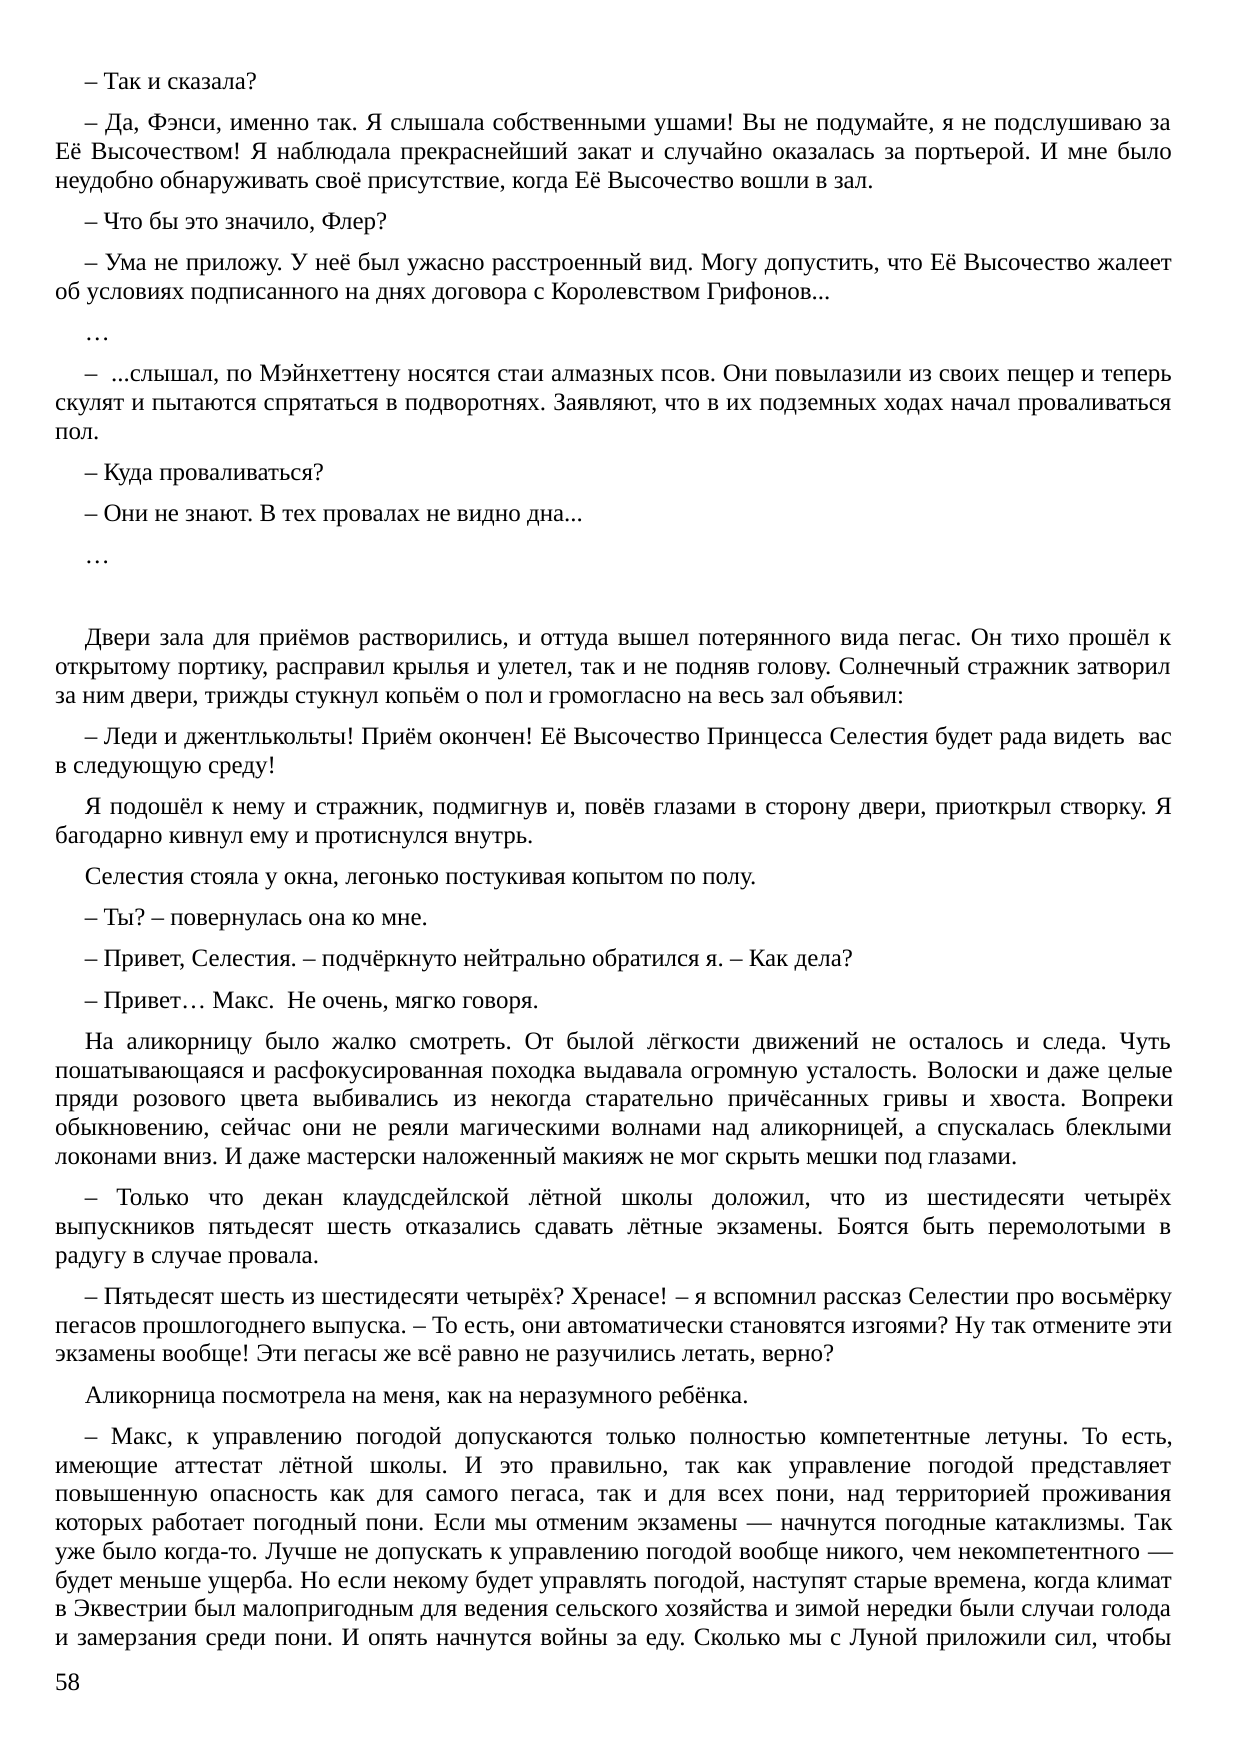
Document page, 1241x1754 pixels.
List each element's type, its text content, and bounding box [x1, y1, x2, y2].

text – Леди и джентлькольты! Приём окончен! Её Высочество Принцесса Селестия будет рада видеть вас в следующую среду! [55, 721, 1173, 778]
text – ...слышал, по Мэйнхеттену носятся стаи алмазных псов. Они повылазили из своих пещер и теперь скулят и пытаются спрятаться в подворотнях. Заявляют, что в их подземных ходах начал проваливаться пол. [55, 358, 1173, 445]
text – Только что декан клаудсдейлской лётной школы доложил, что из шестидесяти четырёх выпускников пятьдесят шесть отказались сдавать лётные экзамены. Боятся быть перемолотыми в радугу в случае провала. [55, 1182, 1173, 1268]
text … [55, 540, 1173, 568]
text – Ума не приложу. У неё был ужасно расстроенный вид. Могу допустить, что Её Высочество жалеет об условиях подписанного на днях договора с Королевством Грифонов... [55, 247, 1173, 305]
text … [55, 317, 1173, 346]
text Двери зала для приёмов растворились, и оттуда вышел потерянного вида пегас. Он тихо прошёл к открытому портику, расправил крылья и улетел, так и не подняв голову. Солнечный стражник затворил за ним двери, трижды стукнул копьём о пол и громогласно на весь зал объявил: [55, 622, 1173, 708]
text – Куда проваливаться? [55, 457, 1173, 486]
text Селестия стояла у окна, легонько постукивая копытом по полу. [55, 861, 1173, 890]
text – Привет, Селестия. – подчёркнуто нейтрально обратился я. – Как дела? [55, 943, 1173, 972]
text – Они не знают. В тех провалах не видно дна... [55, 498, 1173, 527]
text – Что бы это значило, Флер? [55, 206, 1173, 235]
text – Привет… Макс. Не очень, мягко говоря. [55, 985, 1173, 1013]
text Я подошёл к нему и стражник, подмигнув и, повёв глазами в сторону двери, приоткрыл створку. Я багодарно кивнул ему и протиснулся внутрь. [55, 791, 1173, 848]
text – Пятьдесят шесть из шестидесяти четырёх? Хренасе! – я вспомнил рассказ Селестии про восьмёрку пегасов прошлогоднего выпуска. – То есть, они автоматически становятся изгоями? Ну так отмените эти экзамены вообще! Эти пегасы же всё равно не разучились летать, верно? [55, 1281, 1173, 1367]
text – Да, Фэнси, именно так. Я слышала собственными ушами! Вы не подумайте, я не подслушиваю за Её Высочеством! Я наблюдала прекраснейший закат и случайно оказалась за портьерой. И мне было неудобно обнаруживать своё присутствие, когда Её Высочество вошли в зал. [55, 107, 1173, 193]
text – Ты? – повернулась она ко мне. [55, 902, 1173, 931]
text – Макс, к управлению погодой допускаются только полностью компетентные летуны. То есть, имеющие аттестат лётной школы. И это правильно, так как управление погодой представляет повышенную опасность как для самого пегаса, так и для всех пони, над территорией проживания которых работает погодный пони. Если мы отменим экзамены — начнутся погодные катаклизмы. Так уже было когда-то. Лучше не допускать к управлению погодой вообще никого, чем некомпетентного — будет меньше ущерба. Но если некому будет управлять погодой, наступят старые времена, когда климат в Эквестрии был малопригодным для ведения сельского хозяйства и зимой нередки были случаи голода и замерзания среди пони. И опять начнутся войны за еду. Сколько мы с Луной приложили сил, чтобы [55, 1421, 1173, 1651]
text – Так и сказала? [55, 66, 1173, 95]
text Аликорница посмотрела на меня, как на неразумного ребёнка. [55, 1380, 1173, 1408]
text На аликорницу было жалко смотреть. От былой лёгкости движений не осталось и следа. Чуть пошатывающаяся и расфокусированная походка выдавала огромную усталость. Волоски и даже целые пряди розового цвета выбивались из некогда старательно причёсанных гривы и хвоста. Вопреки обыкновению, сейчас они не реяли магическими волнами над аликорницей, а спускалась блеклыми локонами вниз. И даже мастерски наложенный макияж не мог скрыть мешки под глазами. [55, 1026, 1173, 1170]
